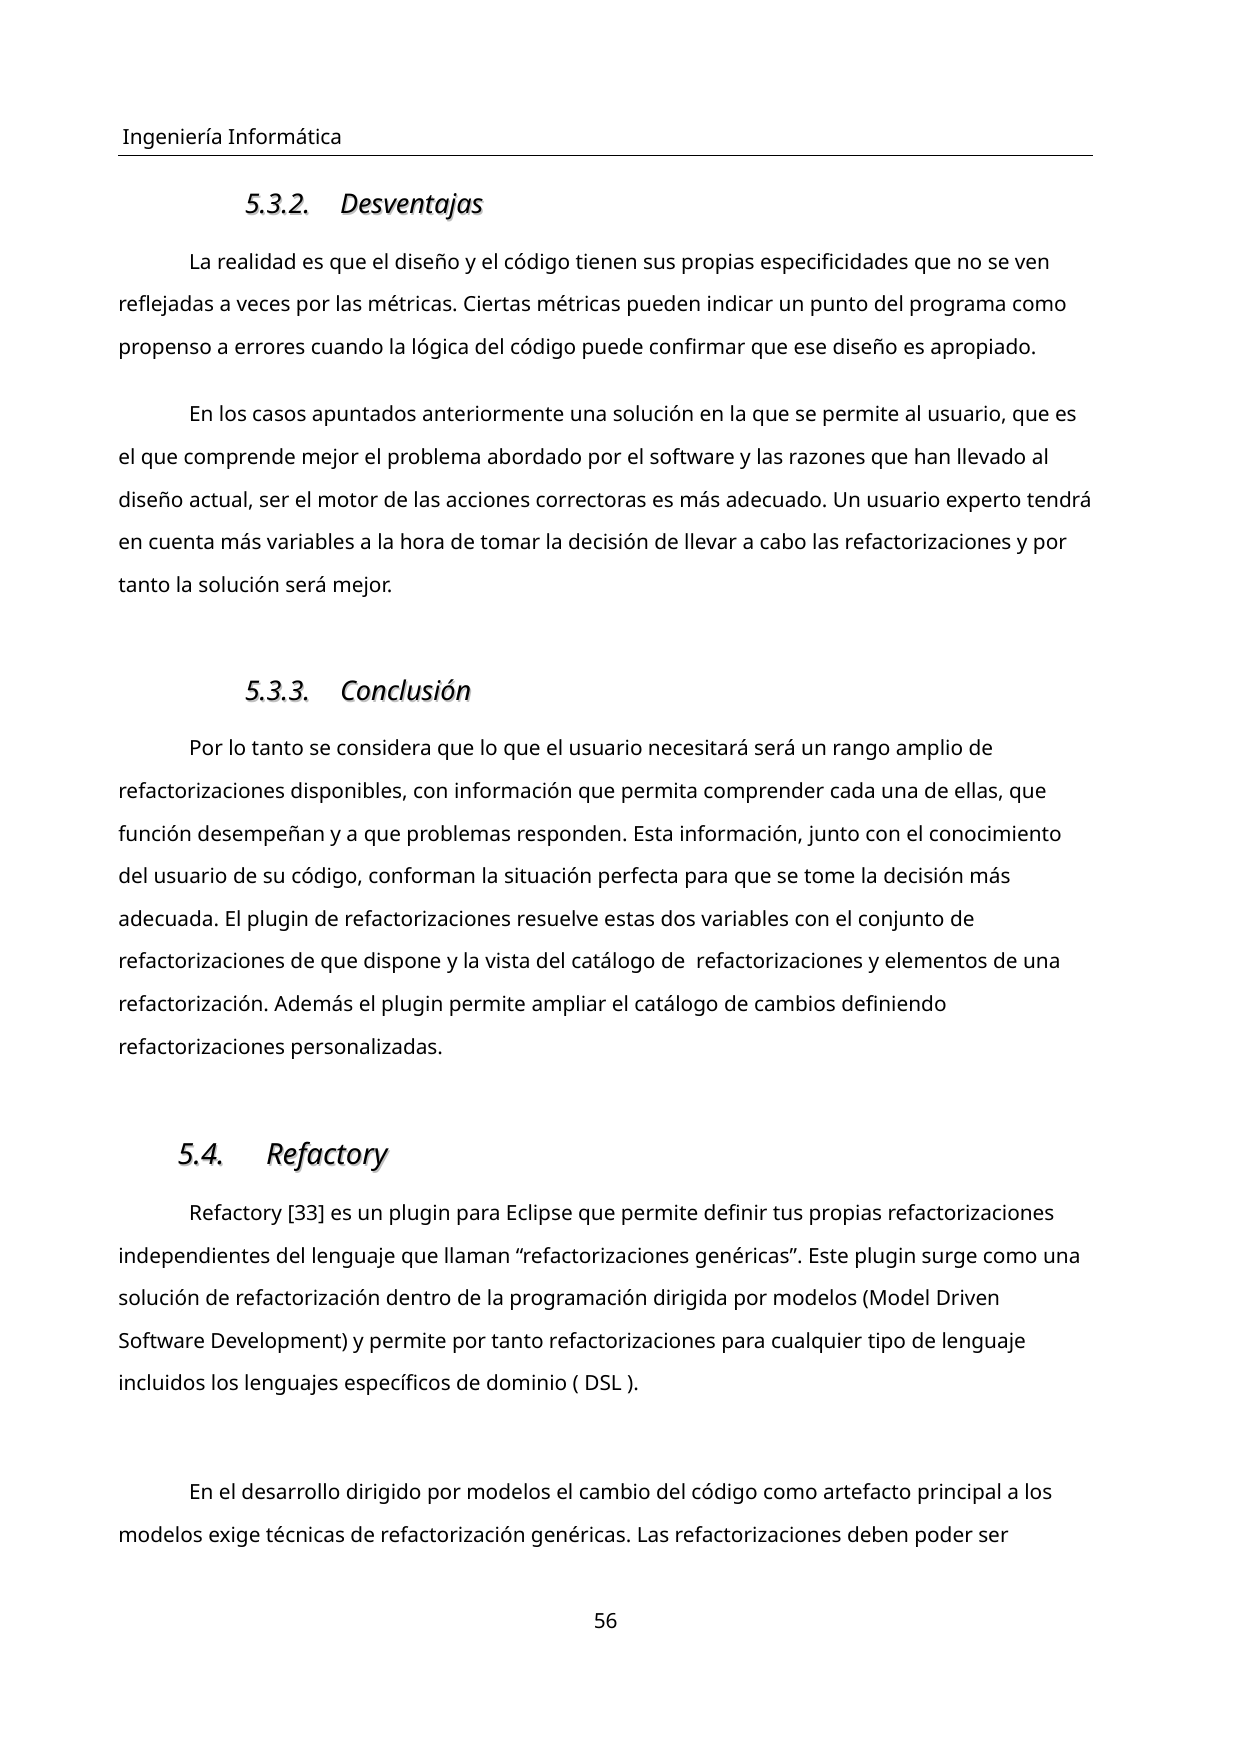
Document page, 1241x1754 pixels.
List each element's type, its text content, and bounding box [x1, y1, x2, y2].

subtitle Conclusión [310, 672, 1093, 708]
text Refactory [33] es un plugin para Eclipse que permite definir tus propias refactorizaciones independientes del lenguaje que llaman “refactorizaciones genéricas”. Este plugin surge como una solución de refactorización dentro de la programación dirigida por modelos (Model Driven Software Development) y permite por tanto refactorizaciones para cualquier tipo de lenguaje incluidos los lenguajes específicos de dominio ( DSL ). [118, 1198, 1093, 1397]
subtitle Refactory [177, 1133, 1093, 1173]
text En el desarrollo dirigido por modelos el cambio del código como artefacto principal a los modelos exige técnicas de refactorización genéricas. Las refactorizaciones deben poder ser [118, 1477, 1093, 1548]
subtitle Desventajas [310, 185, 1093, 222]
text La realidad es que el diseño y el código tienen sus propias especificidades que no se ven reflejadas a veces por las métricas. Ciertas métricas pueden indicar un punto del programa como propenso a errores cuando la lógica del código puede confirmar que ese diseño es apropiado. [118, 247, 1093, 360]
text Por lo tanto se considera que lo que el usuario necesitará será un rango amplio de refactorizaciones disponibles, con información que permita comprender cada una de ellas, que función desempeñan y a que problemas responden. Esta información, junto con el conocimiento del usuario de su código, conforman la situación perfecta para que se tome la decisión más adecuada. El plugin de refactorizaciones resuelve estas dos variables con el conjunto de refactorizaciones de que dispone y la vista del catálogo de refactorizaciones y elementos de una refactorización. Además el plugin permite ampliar el catálogo de cambios definiendo refactorizaciones personalizadas. [118, 733, 1093, 1060]
text En los casos apuntados anteriormente una solución en la que se permite al usuario, que es el que comprende mejor el problema abordado por el software y las razones que han llevado al diseño actual, ser el motor de las acciones correctoras es más adecuado. Un usuario experto tendrá en cuenta más variables a la hora de tomar la decisión de llevar a cabo las refactorizaciones y por tanto la solución será mejor. [118, 399, 1093, 598]
